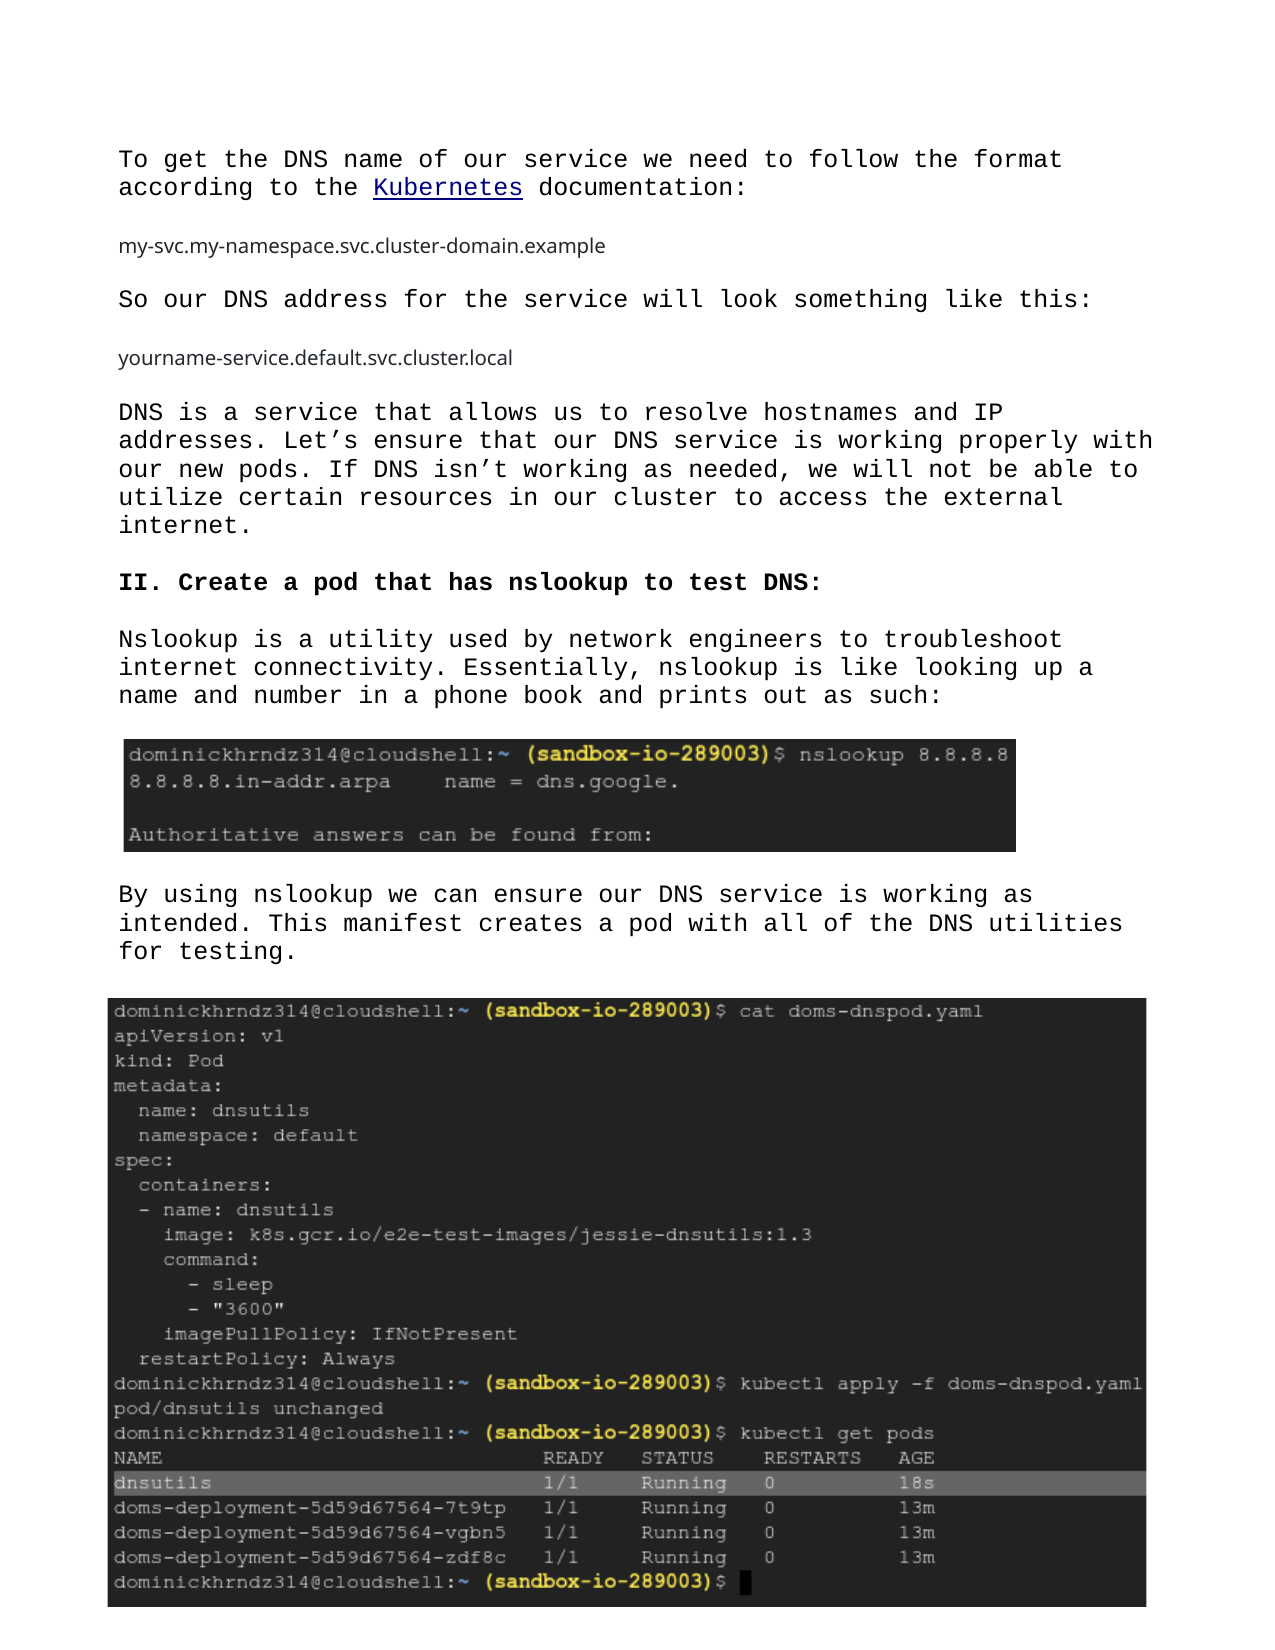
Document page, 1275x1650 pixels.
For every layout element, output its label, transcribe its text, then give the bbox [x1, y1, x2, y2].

text By using nslookup we can ensure our DNS service is working as intended. This manifest creates a pod with all of the DNS utilities for testing. [118, 853, 1157, 967]
text II. Create a pod that has nslookup to test DNS: [118, 569, 1157, 598]
text So our DNS address for the service will look something like this: [118, 287, 1157, 315]
text Nslookup is a utility used by network engineers to troubleshoot internet connectivity. Essentially, nslookup is like looking up a name and number in a phone book and prints out as such: [118, 626, 1157, 711]
text To get the DNS name of our service we need to follow the format according to the Kubernetes documentation: [118, 146, 1157, 203]
text DNS is a service that allows us to resolve hostnames and IP addresses. Let’s ensure that our DNS service is working properly with our new pods. If DNS isn’t working as needed, we will not be able to utilize certain resources in our cluster to access the external internet. [118, 399, 1157, 541]
text my-svc.my-namespace.svc.cluster-domain.example [118, 231, 1157, 259]
picture [123, 739, 1016, 852]
text yourname-service.default.svc.cluster.local [118, 343, 1157, 371]
picture [107, 998, 1147, 1607]
